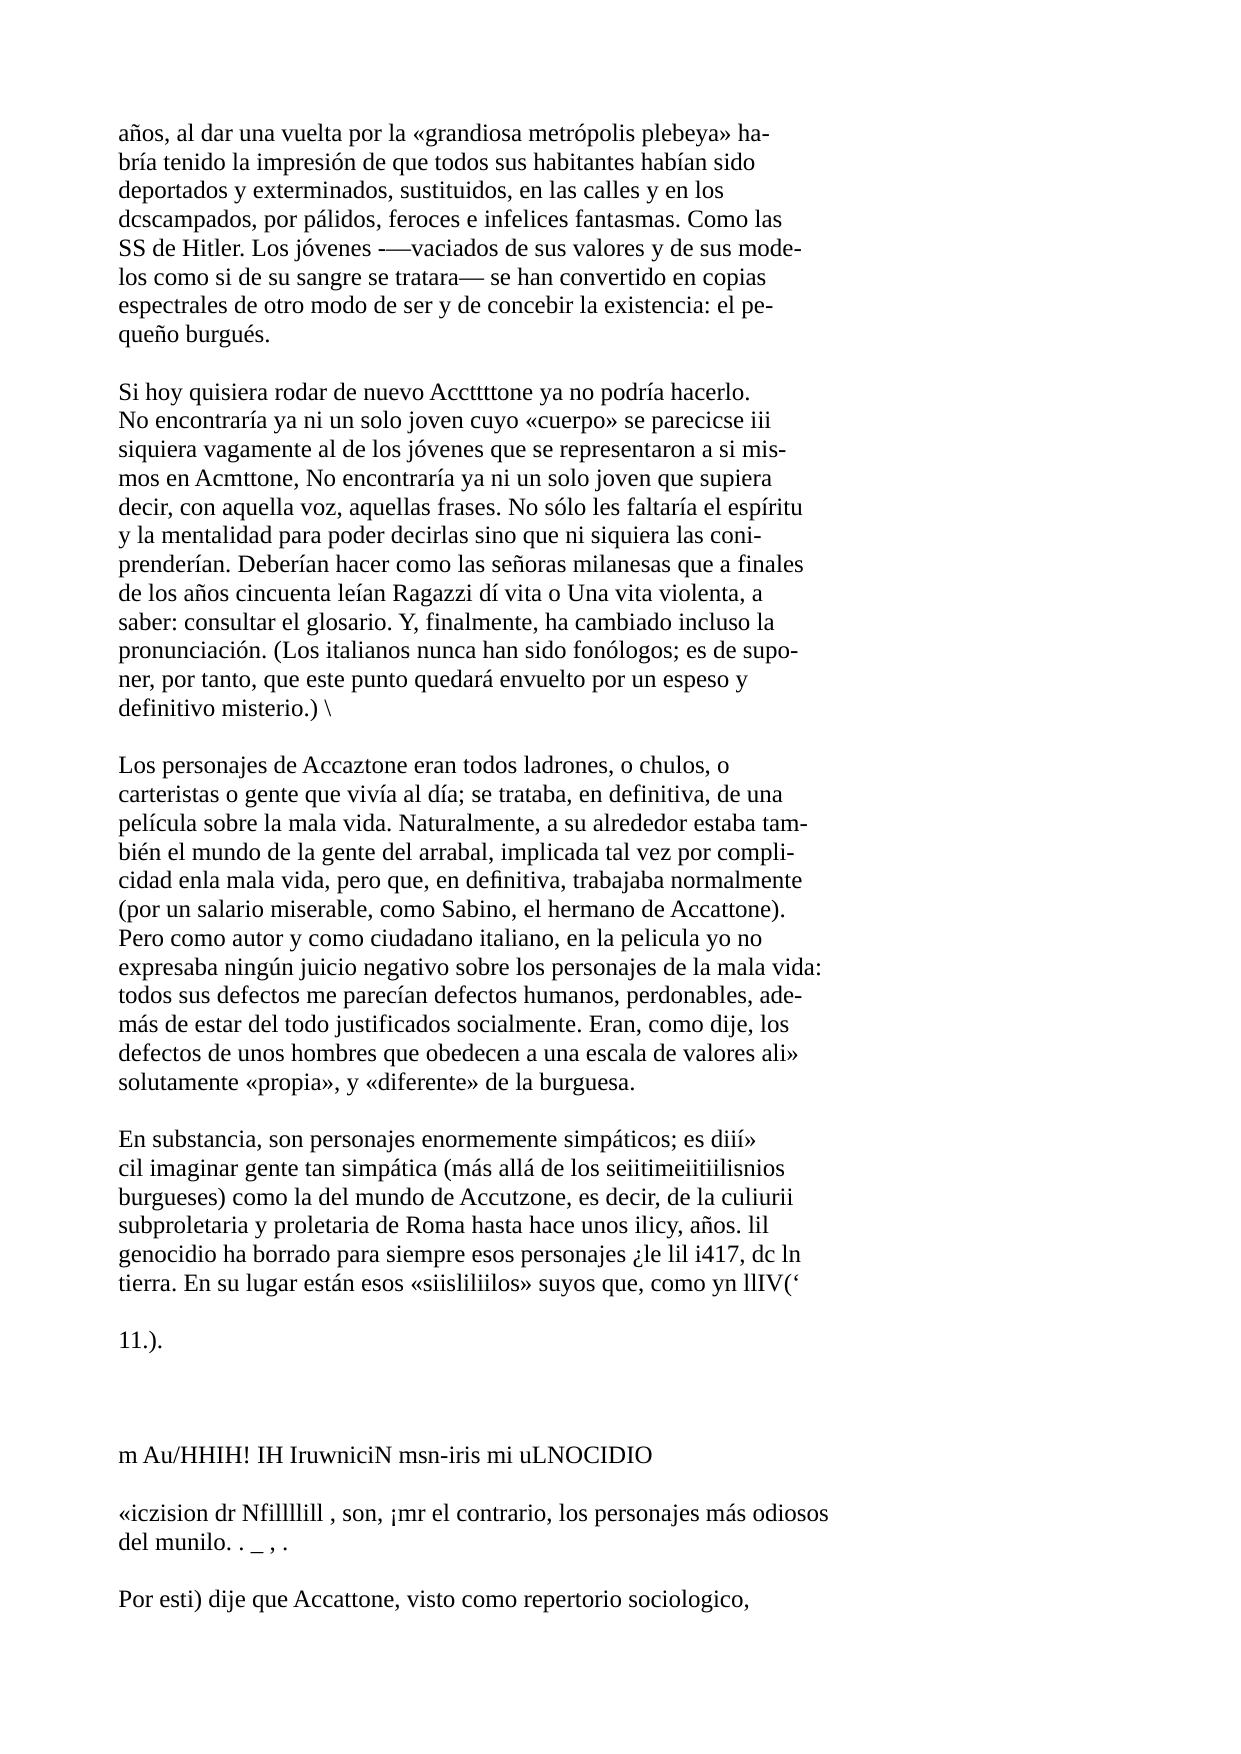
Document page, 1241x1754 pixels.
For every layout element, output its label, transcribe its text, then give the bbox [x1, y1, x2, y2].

text definitivo misterio.) \ [118, 693, 1122, 722]
text más de estar del todo justificados socialmente. Eran, como dije, los [118, 1009, 1122, 1038]
text años, al dar una vuelta por la «grandiosa metrópolis plebeya» ha- [118, 118, 1122, 147]
text dcscampados, por pálidos, feroces e infelices fantasmas. Como las [118, 204, 1122, 233]
text película sobre la mala vida. Naturalmente, a su alrededor estaba tam- [118, 808, 1122, 837]
text de los años cincuenta leían Ragazzi dí vita o Una vita violenta, a [118, 578, 1122, 607]
text En substancia, son personajes enormemente simpáticos; es diií» [118, 1124, 1122, 1153]
text los como si de su sangre se tratara— se han convertido en copias [118, 262, 1122, 291]
text defectos de unos hombres que obedecen a una escala de valores ali» [118, 1038, 1122, 1067]
text cil imaginar gente tan simpática (más allá de los seiitimeiitiilisnios [118, 1153, 1122, 1182]
text (por un salario miserable, como Sabino, el hermano de Accattone). [118, 894, 1122, 923]
text Por esti) dije que Accattone, visto como repertorio sociologico, [118, 1584, 1122, 1613]
text del munilo. . _ , . [118, 1527, 1122, 1556]
text SS de Hitler. Los jóvenes -—vaciados de sus valores y de sus mode- [118, 233, 1122, 262]
text queño burgués. [118, 319, 1122, 348]
text ner, por tanto, que este punto quedará envuelto por un espeso y [118, 664, 1122, 693]
text Pero como autor y como ciudadano italiano, en la pelicula yo no [118, 923, 1122, 952]
text «iczision dr Nfillllill , son, ¡mr el contrario, los personajes más odiosos [118, 1498, 1122, 1527]
text pronunciación. (Los italianos nunca han sido fonólogos; es de supo- [118, 636, 1122, 664]
text todos sus defectos me parecían defectos humanos, perdonables, ade- [118, 981, 1122, 1009]
text decir, con aquella voz, aquellas frases. No sólo les faltaría el espíritu [118, 492, 1122, 521]
text 11.). [118, 1326, 1122, 1354]
text genocidio ha borrado para siempre esos personajes ¿le lil i417, dc ln [118, 1239, 1122, 1268]
text subproletaria y proletaria de Roma hasta hace unos ilicy, años. lil [118, 1211, 1122, 1239]
text deportados y exterminados, sustituidos, en las calles y en los [118, 176, 1122, 204]
text m Au/HHIH! IH IruwniciN msn-iris mi uLNOCIDIO [118, 1441, 1122, 1469]
text y la mentalidad para poder decirlas sino que ni siquiera las coni- [118, 521, 1122, 549]
text prenderían. Deberían hacer como las señoras milanesas que a finales [118, 549, 1122, 578]
text Si hoy quisiera rodar de nuevo Accttttone ya no podría hacerlo. [118, 377, 1122, 406]
text expresaba ningún juicio negativo sobre los personajes de la mala vida: [118, 952, 1122, 981]
text burgueses) como la del mundo de Accutzone, es decir, de la culiurii [118, 1182, 1122, 1211]
text tierra. En su lugar están esos «siisliliilos» suyos que, como yn llIV(‘ [118, 1268, 1122, 1297]
text Los personajes de Accaztone eran todos ladrones, o chulos, o [118, 751, 1122, 779]
text solutamente «propia», y «diferente» de la burguesa. [118, 1067, 1122, 1096]
text bría tenido la impresión de que todos sus habitantes habían sido [118, 147, 1122, 176]
text siquiera vagamente al de los jóvenes que se representaron a si mis- [118, 434, 1122, 463]
text carteristas o gente que vivía al día; se trataba, en definitiva, de una [118, 779, 1122, 808]
text espectrales de otro modo de ser y de concebir la existencia: el pe- [118, 291, 1122, 319]
text saber: consultar el glosario. Y, finalmente, ha cambiado incluso la [118, 607, 1122, 636]
text bién el mundo de la gente del arrabal, implicada tal vez por compli- [118, 837, 1122, 866]
text mos en Acmttone, No encontraría ya ni un solo joven que supiera [118, 463, 1122, 492]
text No encontraría ya ni un solo joven cuyo «cuerpo» se parecicse iii [118, 406, 1122, 434]
text cidad enla mala vida, pero que, en deﬁnitiva, trabajaba normalmente [118, 866, 1122, 894]
